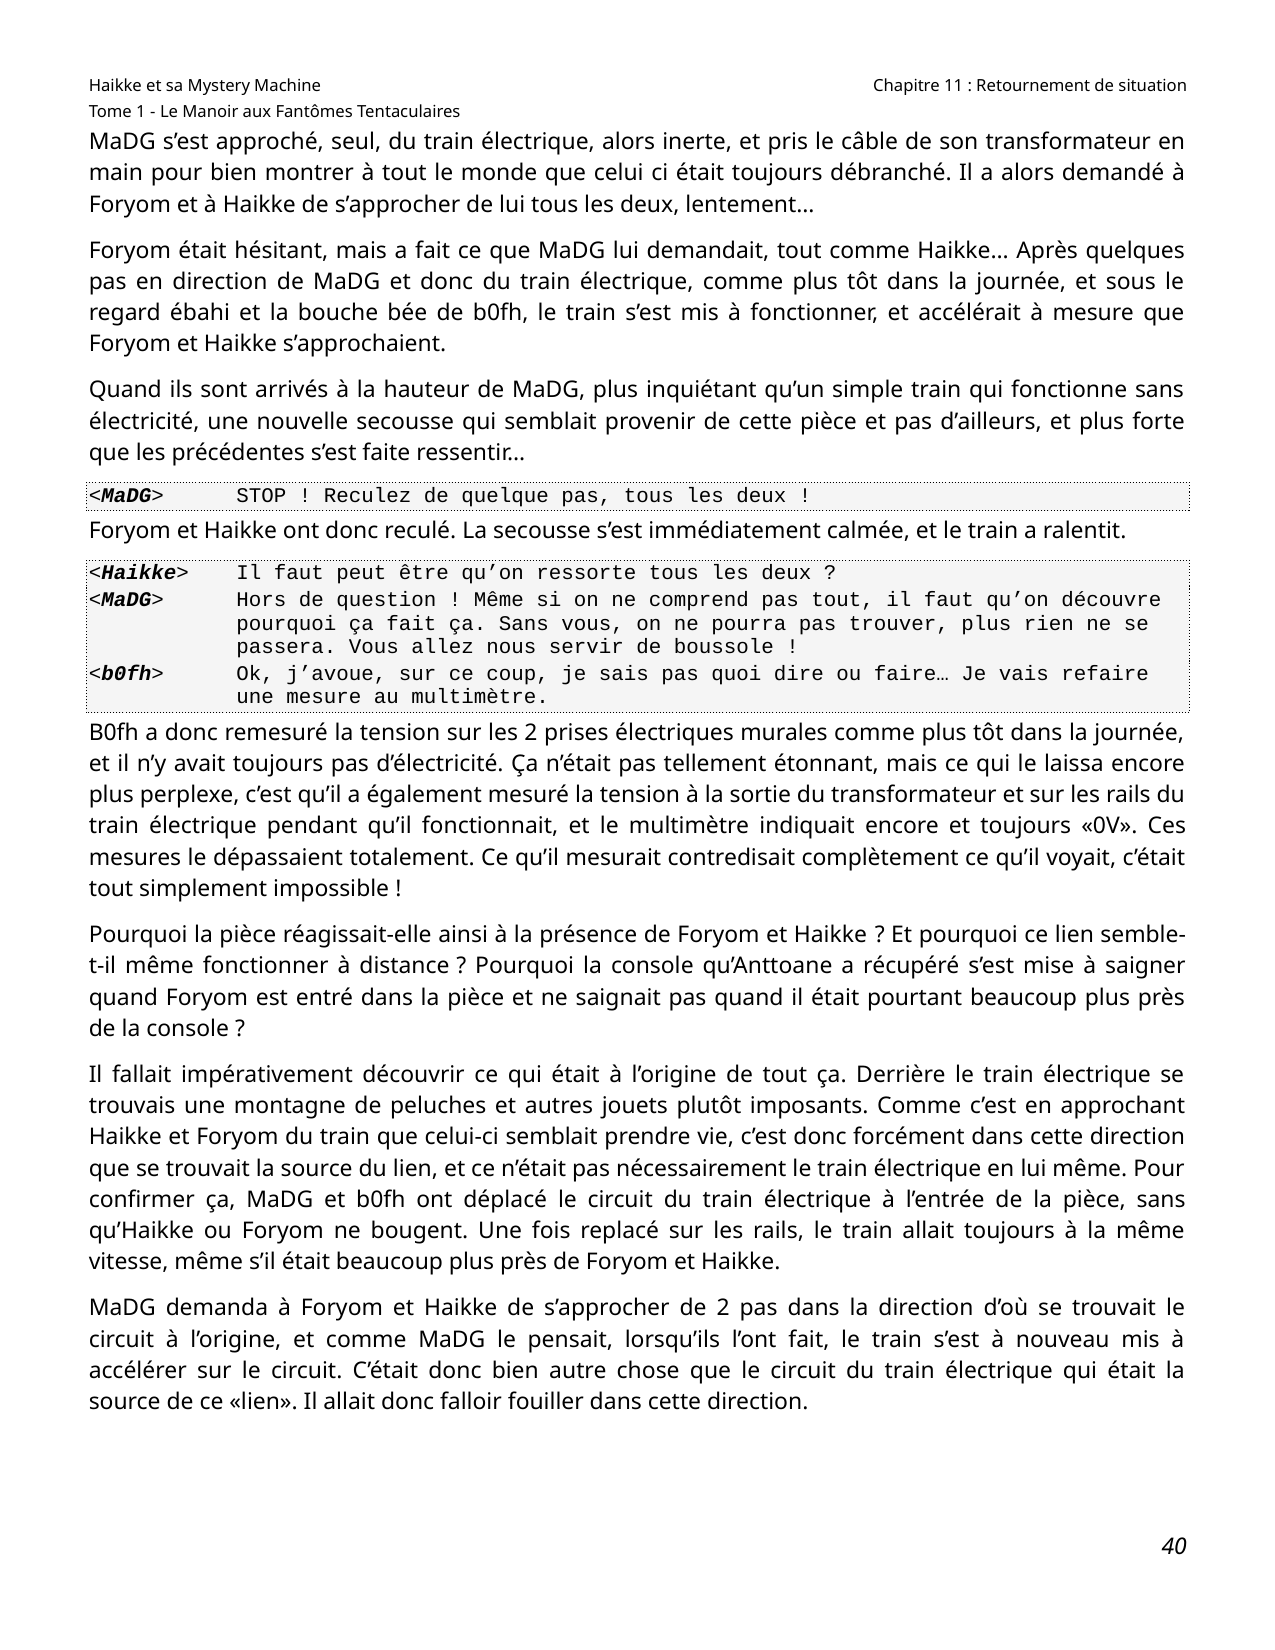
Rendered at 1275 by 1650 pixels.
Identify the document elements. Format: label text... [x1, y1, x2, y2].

text <b0fh> Ok, j’avoue, sur ce coup, je sais pas quoi dire ou faire… Je vais refaire une mesure au multimètre. [86, 660, 1189, 713]
text <MaDG> Hors de question ! Même si on ne comprend pas tout, il faut qu’on découvre pourquoi ça fait ça. Sans vous, on ne pourra pas trouver, plus rien ne se passera. Vous allez nous servir de boussole ! [86, 586, 1189, 660]
text Foryom était hésitant, mais a fait ce que MaDG lui demandait, tout comme Haikke… Après quelques pas en direction de MaDG et donc du train électrique, comme plus tôt dans la journée, et sous le regard ébahi et la bouche bée de b0fh, le train s’est mis à fonctionner, et accélérait à mesure que Foryom et Haikke s’approchaient. [88, 234, 1186, 359]
text Foryom et Haikke ont donc reculé. La secousse s’est immédiatement calmée, et le train a ralentit. [88, 514, 1186, 545]
text Pourquoi la pièce réagissait-elle ainsi à la présence de Foryom et Haikke ? Et pourquoi ce lien semble-t-il même fonctionner à distance ? Pourquoi la console qu’Anttoane a récupéré s’est mise à saigner quand Foryom est entré dans la pièce et ne saignait pas quand il était pourtant beaucoup plus près de la console ? [88, 918, 1186, 1043]
text <Haikke> Il faut peut être qu’on ressorte tous les deux ? [86, 560, 1189, 586]
text MaDG s’est approché, seul, du train électrique, alors inerte, et pris le câble de son transformateur en main pour bien montrer à tout le monde que celui ci était toujours débranché. Il a alors demandé à Foryom et à Haikke de s’approcher de lui tous les deux, lentement… [88, 125, 1186, 219]
text MaDG demanda à Foryom et Haikke de s’approcher de 2 pas dans la direction d’où se trouvait le circuit à l’origine, et comme MaDG le pensait, lorsqu’ils l’ont fait, le train s’est à nouveau mis à accélérer sur le circuit. C’était donc bien autre chose que le circuit du train électrique qui était la source de ce «lien». Il allait donc falloir fouiller dans cette direction. [88, 1291, 1186, 1416]
text <MaDG> STOP ! Reculez de quelque pas, tous les deux ! [86, 482, 1189, 511]
text B0fh a donc remesuré la tension sur les 2 prises électriques murales comme plus tôt dans la journée, et il n’y avait toujours pas d’électricité. Ça n’était pas tellement étonnant, mais ce qui le laissa encore plus perplexe, c’est qu’il a également mesuré la tension à la sortie du transformateur et sur les rails du train électrique pendant qu’il fonctionnait, et le multimètre indiquait encore et toujours «0V». Ces mesures le dépassaient totalement. Ce qu’il mesurait contredisait complètement ce qu’il voyait, c’était tout simplement impossible ! [88, 716, 1186, 903]
text Quand ils sont arrivés à la hauteur de MaDG, plus inquiétant qu’un simple train qui fonctionne sans électricité, une nouvelle secousse qui semblait provenir de cette pièce et pas d’ailleurs, et plus forte que les précédentes s’est faite ressentir… [88, 373, 1186, 467]
text Il fallait impérativement découvrir ce qui était à l’origine de tout ça. Derrière le train électrique se trouvais une montagne de peluches et autres jouets plutôt imposants. Comme c’est en approchant Haikke et Foryom du train que celui-ci semblait prendre vie, c’est donc forcément dans cette direction que se trouvait la source du lien, et ce n’était pas nécessairement le train électrique en lui même. Pour confirmer ça, MaDG et b0fh ont déplacé le circuit du train électrique à l’entrée de la pièce, sans qu’Haikke ou Foryom ne bougent. Une fois replacé sur les rails, le train allait toujours à la même vitesse, même s’il était beaucoup plus près de Foryom et Haikke. [88, 1058, 1186, 1276]
